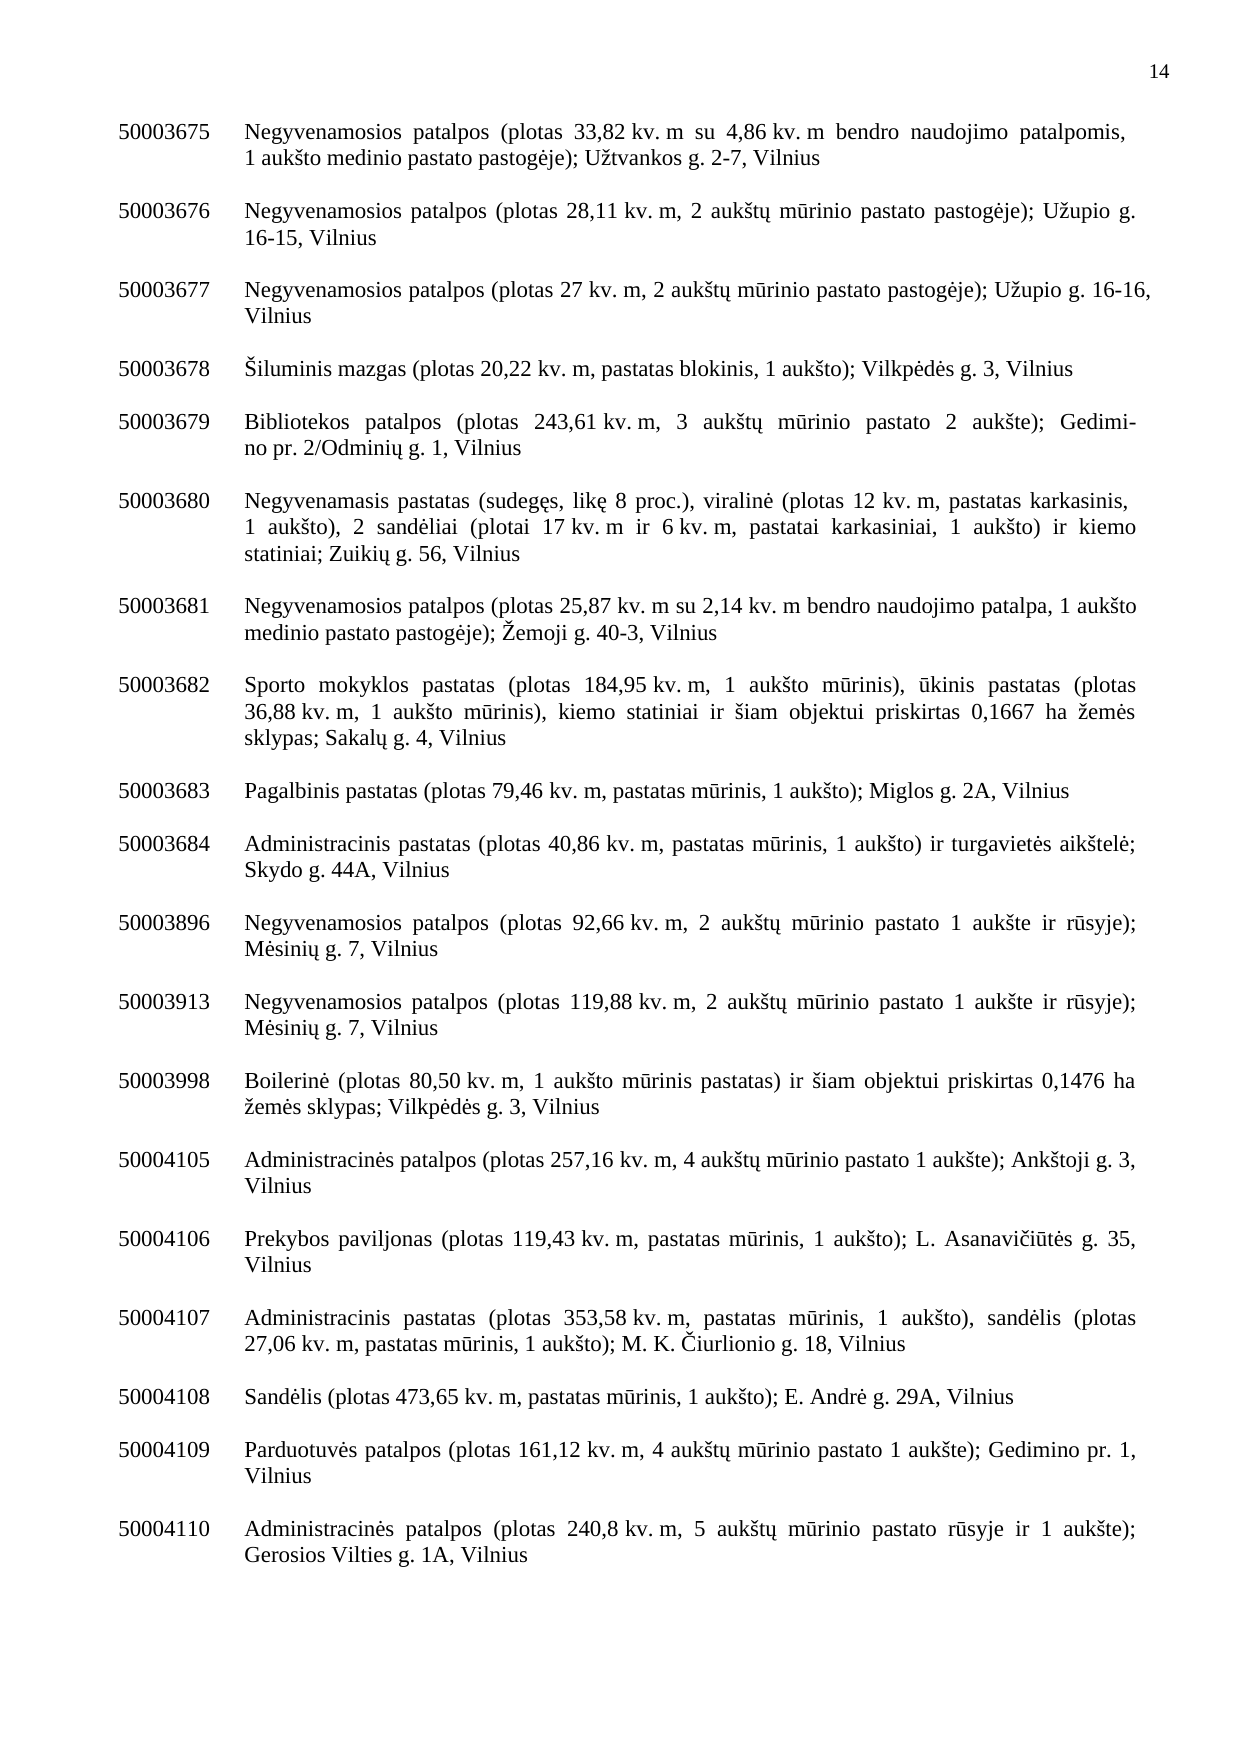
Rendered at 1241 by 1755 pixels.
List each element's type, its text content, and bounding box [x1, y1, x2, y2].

table_cell [1178, 1383, 1192, 1409]
table_cell 50003679 [101, 408, 233, 461]
table_cell 50004107 [101, 1304, 233, 1357]
table_cell Administracinės patalpos (plotas 257,16 kv. m, 4 aukštų mūrinio pastato 1 aukšte); Ankštoji g. 3, Vilnius [233, 1146, 1148, 1199]
table_cell Administracinės patalpos (plotas 240,8 kv. m, 5 aukštų mūrinio pastato rūsyje ir 1 aukšte); Gerosios Vilties g. 1A, Vilnius [233, 1515, 1148, 1568]
table_cell [1178, 777, 1192, 803]
table_cell [1193, 1304, 1198, 1357]
table_cell [101, 566, 1198, 592]
table_cell [101, 1489, 1198, 1515]
table_cell Negyvenamosios patalpos (plotas 33,82 kv. m su 4,86 kv. m bendro naudojimo patalpomis, 1 aukšto medinio pastato pastogėje); Užtvankos g. 2-7, Vilnius [233, 118, 1148, 171]
table_cell 50004110 [101, 1515, 233, 1568]
table_cell Bibliotekos patalpos (plotas 243,61 kv. m, 3 aukštų mūrinio pastato 2 aukšte); Gedimi- no pr. 2/Odminių g. 1, Vilnius [233, 408, 1148, 461]
table_cell [1193, 672, 1198, 751]
table_cell Negyvenamosios patalpos (plotas 27 kv. m, 2 aukštų mūrinio pastato pastogėje); Užupio g. 16-16, Vilnius [233, 276, 1163, 329]
table_cell 50003678 [101, 355, 233, 382]
table_cell [1163, 1225, 1178, 1278]
table_cell [1163, 593, 1178, 645]
table_cell [1148, 1436, 1163, 1488]
table_cell Negyvenamosios patalpos (plotas 92,66 kv. m, 2 aukštų mūrinio pastato 1 aukšte ir rūsyje); Mėsinių g. 7, Vilnius [233, 909, 1148, 961]
table_cell [1178, 487, 1192, 566]
table_cell 50003913 [101, 988, 233, 1041]
table_cell Administracinis pastatas (plotas 40,86 kv. m, pastatas mūrinis, 1 aukšto) ir turgavietės aikštelė; Skydo g. 44A, Vilnius [233, 830, 1148, 882]
table_cell 50003675 [101, 118, 233, 171]
table_cell [1193, 118, 1198, 171]
table_cell 50004105 [101, 1146, 233, 1199]
table_cell [1193, 487, 1198, 566]
table_cell [1148, 355, 1163, 382]
table_cell [101, 1199, 1198, 1225]
table_cell [101, 1278, 1198, 1304]
table_cell [1178, 830, 1192, 882]
table_cell 50003896 [101, 909, 233, 961]
table_cell [101, 883, 1198, 909]
table_cell [101, 645, 1198, 672]
table_cell 50003682 [101, 672, 233, 751]
table_cell [101, 1568, 1198, 1594]
table_cell Boilerinė (plotas 80,50 kv. m, 1 aukšto mūrinis pastatas) ir šiam objektui priskirtas 0,1476 ha žemės sklypas; Vilkpėdės g. 3, Vilnius [233, 1067, 1148, 1119]
table_cell [1163, 197, 1178, 250]
table_cell [1193, 355, 1198, 382]
table_cell 50004108 [101, 1383, 233, 1409]
table_cell [1178, 988, 1192, 1041]
table_cell [1163, 988, 1178, 1041]
table_cell [1148, 1225, 1163, 1278]
table_cell [1178, 1304, 1192, 1357]
table_cell [1178, 276, 1192, 329]
table_cell [1148, 408, 1163, 461]
table_cell [1178, 1067, 1192, 1119]
table_cell [1163, 830, 1178, 882]
table_cell [1163, 1383, 1178, 1409]
table_cell [1193, 1383, 1198, 1409]
table_cell [1163, 1067, 1178, 1119]
table_cell Sporto mokyklos pastatas (plotas 184,95 kv. m, 1 aukšto mūrinis), ūkinis pastatas (plotas 36,88 kv. m, 1 aukšto mūrinis), kiemo statiniai ir šiam objektui priskirtas 0,1667 ha žemės sklypas; Sakalų g. 4, Vilnius [233, 672, 1148, 751]
table_cell 50004109 [101, 1436, 233, 1488]
table_cell [101, 1120, 1198, 1146]
table_cell [1193, 276, 1198, 329]
table_cell 50003676 [101, 197, 233, 250]
table_cell [1163, 1304, 1178, 1357]
table_cell [1148, 118, 1163, 171]
table_cell Prekybos paviljonas (plotas 119,43 kv. m, pastatas mūrinis, 1 aukšto); L. Asanavičiūtės g. 35, Vilnius [233, 1225, 1148, 1278]
table_cell [1178, 408, 1192, 461]
table_cell [1178, 197, 1192, 250]
table_cell [1178, 1146, 1192, 1199]
table_cell [1148, 1146, 1163, 1199]
table_cell [1193, 408, 1198, 461]
table_cell Pagalbinis pastatas (plotas 79,46 kv. m, pastatas mūrinis, 1 aukšto); Miglos g. 2A, Vilnius [233, 777, 1148, 803]
table_cell [1193, 909, 1198, 961]
table_cell 50003998 [101, 1067, 233, 1119]
table_cell [1148, 1304, 1163, 1357]
table_cell [101, 382, 1198, 408]
table_cell [1148, 593, 1163, 645]
table_cell [1178, 593, 1192, 645]
table_cell [1163, 1436, 1178, 1488]
table_cell [1148, 909, 1163, 961]
table_cell 50004106 [101, 1225, 233, 1278]
table_cell [1163, 672, 1178, 751]
table_cell [101, 461, 1198, 487]
table_cell [1148, 197, 1163, 250]
table_cell [1148, 672, 1163, 751]
table_cell [1193, 1225, 1198, 1278]
table_cell Sandėlis (plotas 473,65 kv. m, pastatas mūrinis, 1 aukšto); E. Andrė g. 29A, Vilnius [233, 1383, 1148, 1409]
table_cell [1178, 355, 1192, 382]
table_cell [1163, 1146, 1178, 1199]
table_cell [1193, 593, 1198, 645]
table_cell [101, 250, 1198, 276]
table_cell Negyvenamasis pastatas (sudegęs, likę 8 proc.), viralinė (plotas 12 kv. m, pastatas karkasinis, 1 aukšto), 2 sandėliai (plotai 17 kv. m ir 6 kv. m, pastatai karkasiniai, 1 aukšto) ir kiemo statiniai; Zuikių g. 56, Vilnius [233, 487, 1148, 566]
table_cell [1193, 830, 1198, 882]
table_cell [1178, 1225, 1192, 1278]
table_cell [1178, 909, 1192, 961]
table_cell [1148, 777, 1163, 803]
table_cell [1163, 487, 1178, 566]
table_cell Administracinis pastatas (plotas 353,58 kv. m, pastatas mūrinis, 1 aukšto), sandėlis (plotas 27,06 kv. m, pastatas mūrinis, 1 aukšto); M. K. Čiurlionio g. 18, Vilnius [233, 1304, 1148, 1357]
table_cell [101, 171, 1198, 197]
table_cell [1148, 1067, 1163, 1119]
table_cell Negyvenamosios patalpos (plotas 119,88 kv. m, 2 aukštų mūrinio pastato 1 aukšte ir rūsyje); Mėsinių g. 7, Vilnius [233, 988, 1148, 1041]
table_cell [1193, 1515, 1198, 1568]
table_cell [1148, 487, 1163, 566]
table_cell [101, 1357, 1198, 1383]
table_cell [1193, 1146, 1198, 1199]
table_cell [1178, 118, 1192, 171]
table_cell [101, 1410, 1198, 1436]
table_cell 50003683 [101, 777, 233, 803]
table_cell [1193, 197, 1198, 250]
table_cell [1163, 118, 1178, 171]
table_cell 50003680 [101, 487, 233, 566]
table_cell [1148, 988, 1163, 1041]
table_cell [1178, 1436, 1192, 1488]
table_cell [101, 329, 1198, 355]
table_cell Šiluminis mazgas (plotas 20,22 kv. m, pastatas blokinis, 1 aukšto); Vilkpėdės g. 3, Vilnius [233, 355, 1148, 382]
table_cell [1163, 355, 1178, 382]
table_cell [1178, 1515, 1192, 1568]
table_cell [1163, 1515, 1178, 1568]
table_cell [1148, 1383, 1163, 1409]
table_cell [1148, 830, 1163, 882]
table_cell Parduotuvės patalpos (plotas 161,12 kv. m, 4 aukštų mūrinio pastato 1 aukšte); Gedimino pr. 1, Vilnius [233, 1436, 1148, 1488]
table_cell [101, 751, 1198, 777]
table_cell [101, 1041, 1198, 1067]
table_cell Negyvenamosios patalpos (plotas 25,87 kv. m su 2,14 kv. m bendro naudojimo patalpa, 1 aukšto medinio pastato pastogėje); Žemoji g. 40-3, Vilnius [233, 593, 1148, 645]
table_cell [1163, 408, 1178, 461]
table_cell [101, 961, 1198, 988]
table_cell [1193, 988, 1198, 1041]
table_cell [1163, 777, 1178, 803]
table_cell [1193, 777, 1198, 803]
table_cell [1163, 276, 1178, 329]
table_cell 50003677 [101, 276, 233, 329]
table_cell [1148, 1515, 1163, 1568]
table_cell [1193, 1436, 1198, 1488]
table_cell [1163, 909, 1178, 961]
table_cell 50003684 [101, 830, 233, 882]
table_cell 50003681 [101, 593, 233, 645]
table_cell [1193, 1067, 1198, 1119]
table_cell [1178, 672, 1192, 751]
table_cell [101, 803, 1198, 830]
table_cell Negyvenamosios patalpos (plotas 28,11 kv. m, 2 aukštų mūrinio pastato pastogėje); Užupio g. 16-15, Vilnius [233, 197, 1148, 250]
